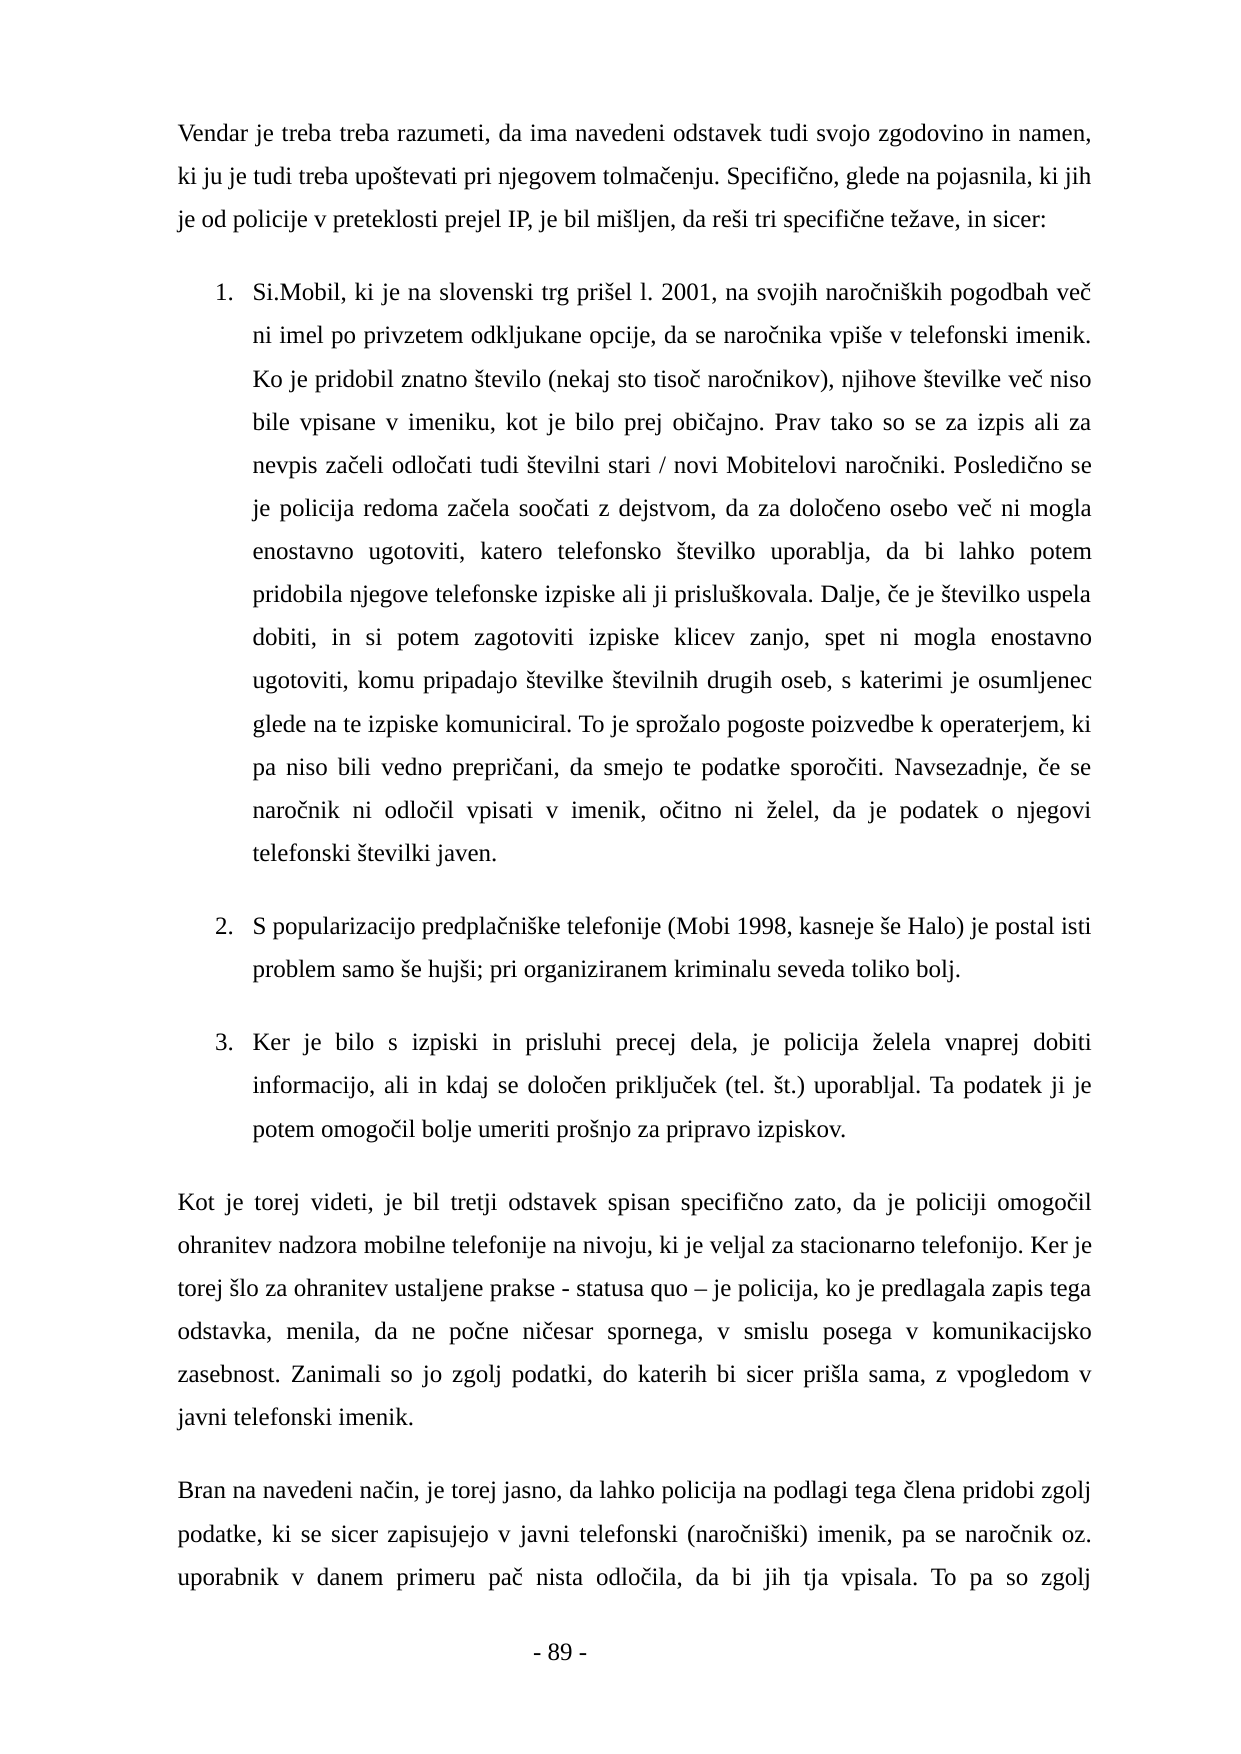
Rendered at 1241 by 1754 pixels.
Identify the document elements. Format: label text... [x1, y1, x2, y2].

list Si.Mobil, ki je na slovenski trg prišel l. 2001, na svojih naročniških pogodbah več ni imel po privzetem odkljukane opcije, da se naročnika vpiše v telefonski imenik. Ko je pridobil znatno število (nekaj sto tisoč naročnikov), njihove številke več niso bile vpisane v imeniku, kot je bilo prej običajno. Prav tako so se za izpis ali za nevpis začeli odločati tudi številni stari / novi Mobitelovi naročniki. Posledično se je policija redoma začela soočati z dejstvom, da za določeno osebo več ni mogla enostavno ugotoviti, katero telefonsko številko uporablja, da bi lahko potem pridobila njegove telefonske izpiske ali ji prisluškovala. Dalje, če je številko uspela dobiti, in si potem zagotoviti izpiske klicev zanjo, spet ni mogla enostavno ugotoviti, komu pripadajo številke številnih drugih oseb, s katerimi je osumljenec glede na te izpiske komuniciral. To je sprožalo pogoste poizvedbe k operaterjem, ki pa niso bili vedno prepričani, da smejo te podatke sporočiti. Navsezadnje, če se naročnik ni odločil vpisati v imenik, očitno ni želel, da je podatek o njegovi telefonski številki javen. [215, 277, 1093, 867]
list S popularizacijo predplačniške telefonije (Mobi 1998, kasneje še Halo) je postal isti problem samo še hujši; pri organiziranem kriminalu seveda toliko bolj. [215, 911, 1093, 983]
text Kot je torej videti, je bil tretji odstavek spisan specifično zato, da je policiji omogočil ohranitev nadzora mobilne telefonije na nivoju, ki je veljal za stacionarno telefonijo. Ker je torej šlo za ohranitev ustaljene prakse - statusa quo – je policija, ko je predlagala zapis tega odstavka, menila, da ne počne ničesar spornega, v smislu posega v komunikacijsko zasebnost. Zanimali so jo zgolj podatki, do katerih bi sicer prišla sama, z vpogledom v javni telefonski imenik. [177, 1187, 1093, 1431]
list Ker je bilo s izpiski in prisluhi precej dela, je policija želela vnaprej dobiti informacijo, ali in kdaj se določen priključek (tel. št.) uporabljal. Ta podatek ji je potem omogočil bolje umeriti prošnjo za pripravo izpiskov. [215, 1027, 1093, 1142]
text Vendar je treba treba razumeti, da ima navedeni odstavek tudi svojo zgodovino in namen, ki ju je tudi treba upoštevati pri njegovem tolmačenju. Specifično, glede na pojasnila, ki jih je od policije v preteklosti prejel IP, je bil mišljen, da reši tri specifične težave, in sicer: [177, 118, 1093, 233]
text Bran na navedeni način, je torej jasno, da lahko policija na podlagi tega člena pridobi zgolj podatke, ki se sicer zapisujejo v javni telefonski (naročniški) imenik, pa se naročnik oz. uporabnik v danem primeru pač nista odločila, da bi jih tja vpisala. To pa so zgolj [177, 1476, 1093, 1591]
